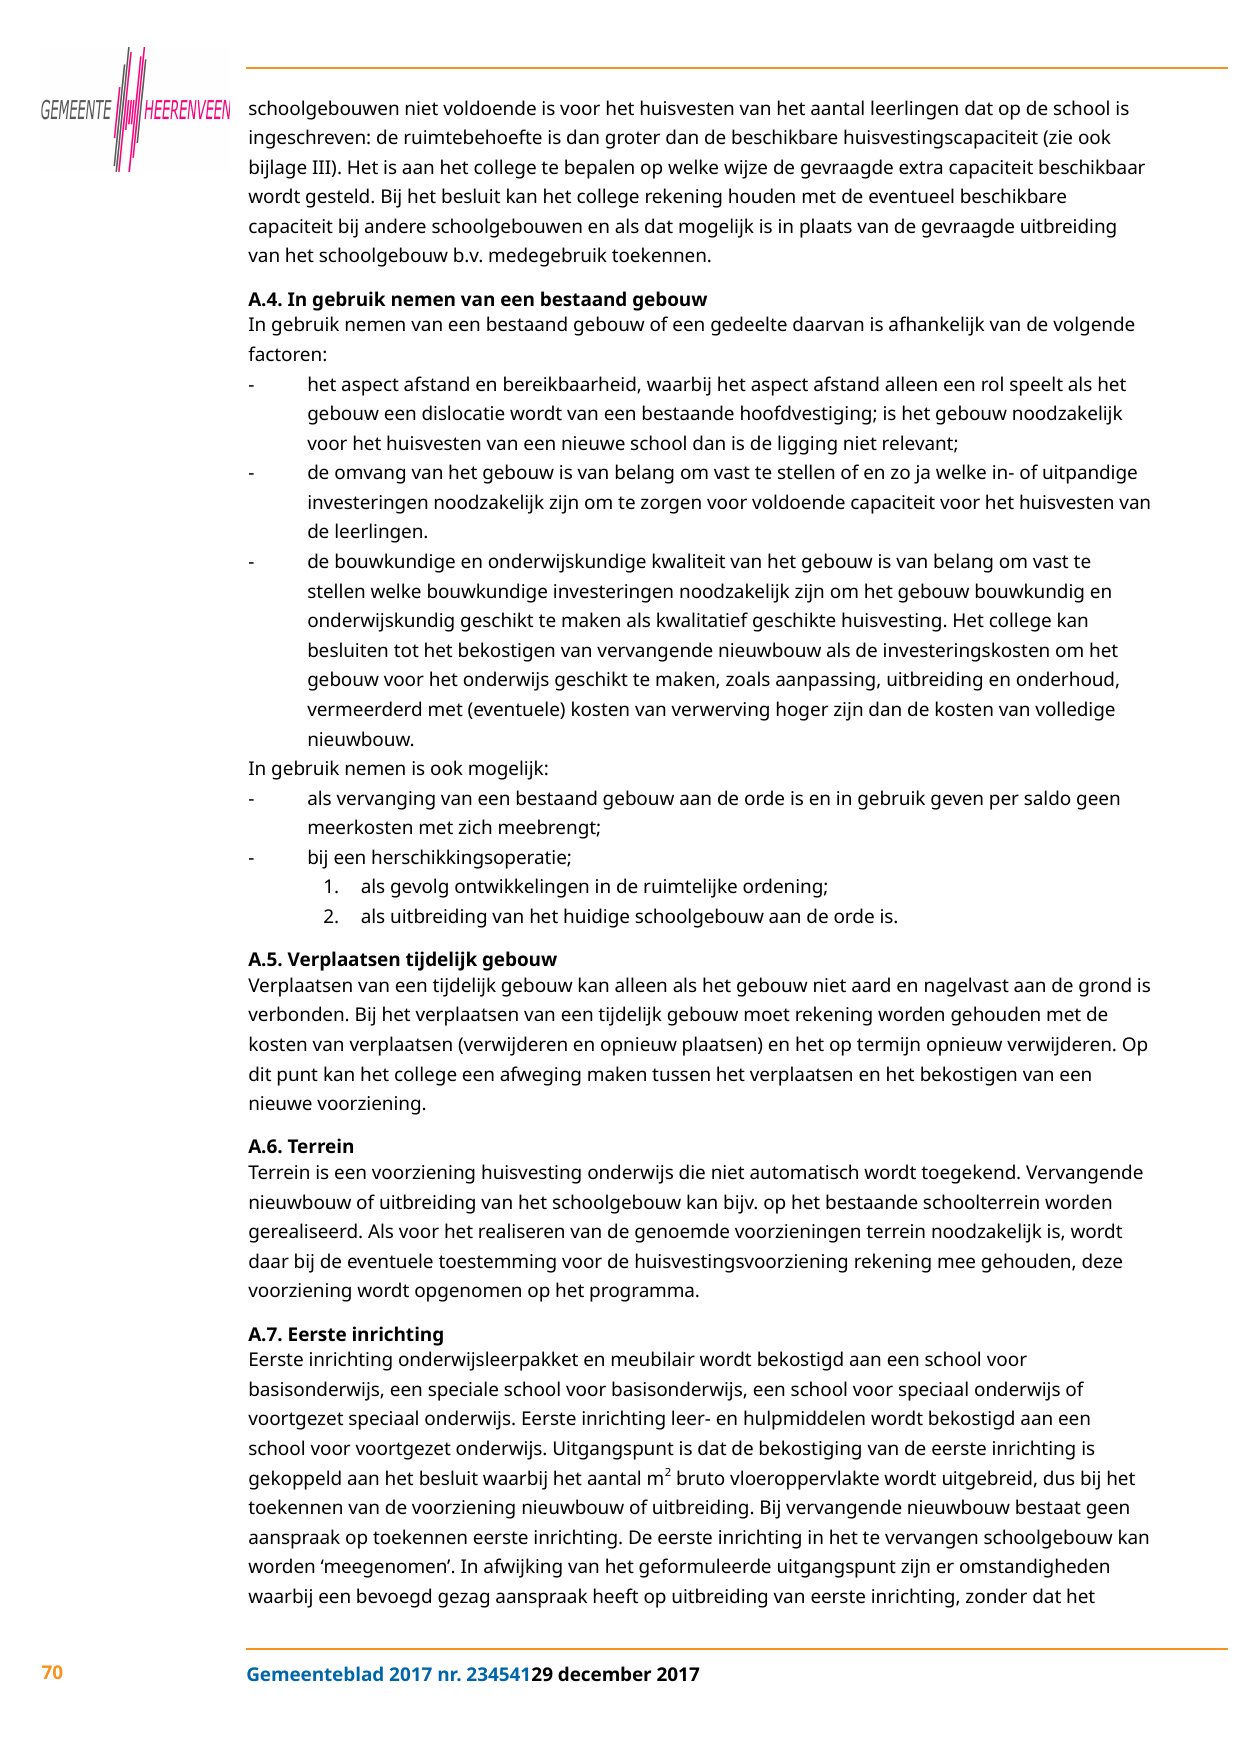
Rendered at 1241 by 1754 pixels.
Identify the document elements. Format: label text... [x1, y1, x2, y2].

list bij een herschikkingsoperatie; [248, 844, 1152, 870]
text A.6. Terrein [248, 1133, 1152, 1159]
picture [41, 47, 231, 172]
text Terrein is een voorziening huisvesting onderwijs die niet automatisch wordt toegekend. Vervangende nieuwbouw of uitbreiding van het schoolgebouw kan bijv. op het bestaande schoolterrein worden gerealiseerd. Als voor het realiseren van de genoemde voorzieningen terrein noodzakelijk is, wordt daar bij de eventuele toestemming voor de huisvestingsvoorziening rekening mee gehouden, deze voorziening wordt opgenomen op het programma. [248, 1159, 1152, 1303]
text schoolgebouwen niet voldoende is voor het huisvesten van het aantal leerlingen dat op de school is ingeschreven: de ruimtebehoefte is dan groter dan de beschikbare huisvestingscapaciteit (zie ook bijlage III). Het is aan het college te bepalen op welke wijze de gevraagde extra capaciteit beschikbaar wordt gesteld. Bij het besluit kan het college rekening houden met de eventueel beschikbare capaciteit bij andere schoolgebouwen en als dat mogelijk is in plaats van de gevraagde uitbreiding van het schoolgebouw b.v. medegebruik toekennen. [248, 95, 1152, 268]
list de omvang van het gebouw is van belang om vast te stellen of en zo ja welke in- of uitpandige investeringen noodzakelijk zijn om te zorgen voor voldoende capaciteit voor het huisvesten van de leerlingen. [248, 459, 1152, 544]
text Verplaatsen van een tijdelijk gebouw kan alleen als het gebouw niet aard en nagelvast aan de grond is verbonden. Bij het verplaatsen van een tijdelijk gebouw moet rekening worden gehouden met de kosten van verplaatsen (verwijderen en opnieuw plaatsen) en het op termijn opnieuw verwijderen. Op dit punt kan het college een afweging maken tussen het verplaatsen en het bekostigen van een nieuwe voorziening. [248, 972, 1152, 1116]
text A.4. In gebruik nemen van een bestaand gebouw [248, 286, 1152, 312]
list als uitbreiding van het huidige schoolgebouw aan de orde is. [323, 903, 1152, 929]
list de bouwkundige en onderwijskundige kwaliteit van het gebouw is van belang om vast te stellen welke bouwkundige investeringen noodzakelijk zijn om het gebouw bouwkundig en onderwijskundig geschikt te maken als kwalitatief geschikte huisvesting. Het college kan besluiten tot het bekostigen van vervangende nieuwbouw als de investeringskosten om het gebouw voor het onderwijs geschikt te maken, zoals aanpassing, uitbreiding en onderhoud, vermeerderd met (eventuele) kosten van verwerving hoger zijn dan de kosten van volledige nieuwbouw. [248, 548, 1152, 751]
list het aspect afstand en bereikbaarheid, waarbij het aspect afstand alleen een rol speelt als het gebouw een dislocatie wordt van een bestaande hoofdvestiging; is het gebouw noodzakelijk voor het huisvesten van een nieuwe school dan is de ligging niet relevant; [248, 371, 1152, 456]
text In gebruik nemen van een bestaand gebouw of een gedeelte daarvan is afhankelijk van de volgende factoren: [248, 312, 1152, 367]
text In gebruik nemen is ook mogelijk: [248, 755, 1152, 781]
list als vervanging van een bestaand gebouw aan de orde is en in gebruik geven per saldo geen meerkosten met zich meebrengt; [248, 785, 1152, 840]
text A.7. Eerste inrichting [248, 1321, 1152, 1346]
text Eerste inrichting onderwijsleerpakket en meubilair wordt bekostigd aan een school voor basisonderwijs, een speciale school voor basisonderwijs, een school voor speciaal onderwijs of voortgezet speciaal onderwijs. Eerste inrichting leer- en hulpmiddelen wordt bekostigd aan een school voor voortgezet onderwijs. Uitgangspunt is dat de bekostiging van de eerste inrichting is gekoppeld aan het besluit waarbij het aantal m2 bruto vloeroppervlakte wordt uitgebreid, dus bij het toekennen van de voorziening nieuwbouw of uitbreiding. Bij vervangende nieuwbouw bestaat geen aanspraak op toekennen eerste inrichting. De eerste inrichting in het te vervangen schoolgebouw kan worden ‘meegenomen’. In afwijking van het geformuleerde uitgangspunt zijn er omstandigheden waarbij een bevoegd gezag aanspraak heeft op uitbreiding van eerste inrichting, zonder dat het [248, 1346, 1152, 1609]
list als gevolg ontwikkelingen in de ruimtelijke ordening; [323, 874, 1152, 899]
text A.5. Verplaatsen tijdelijk gebouw [248, 946, 1152, 972]
